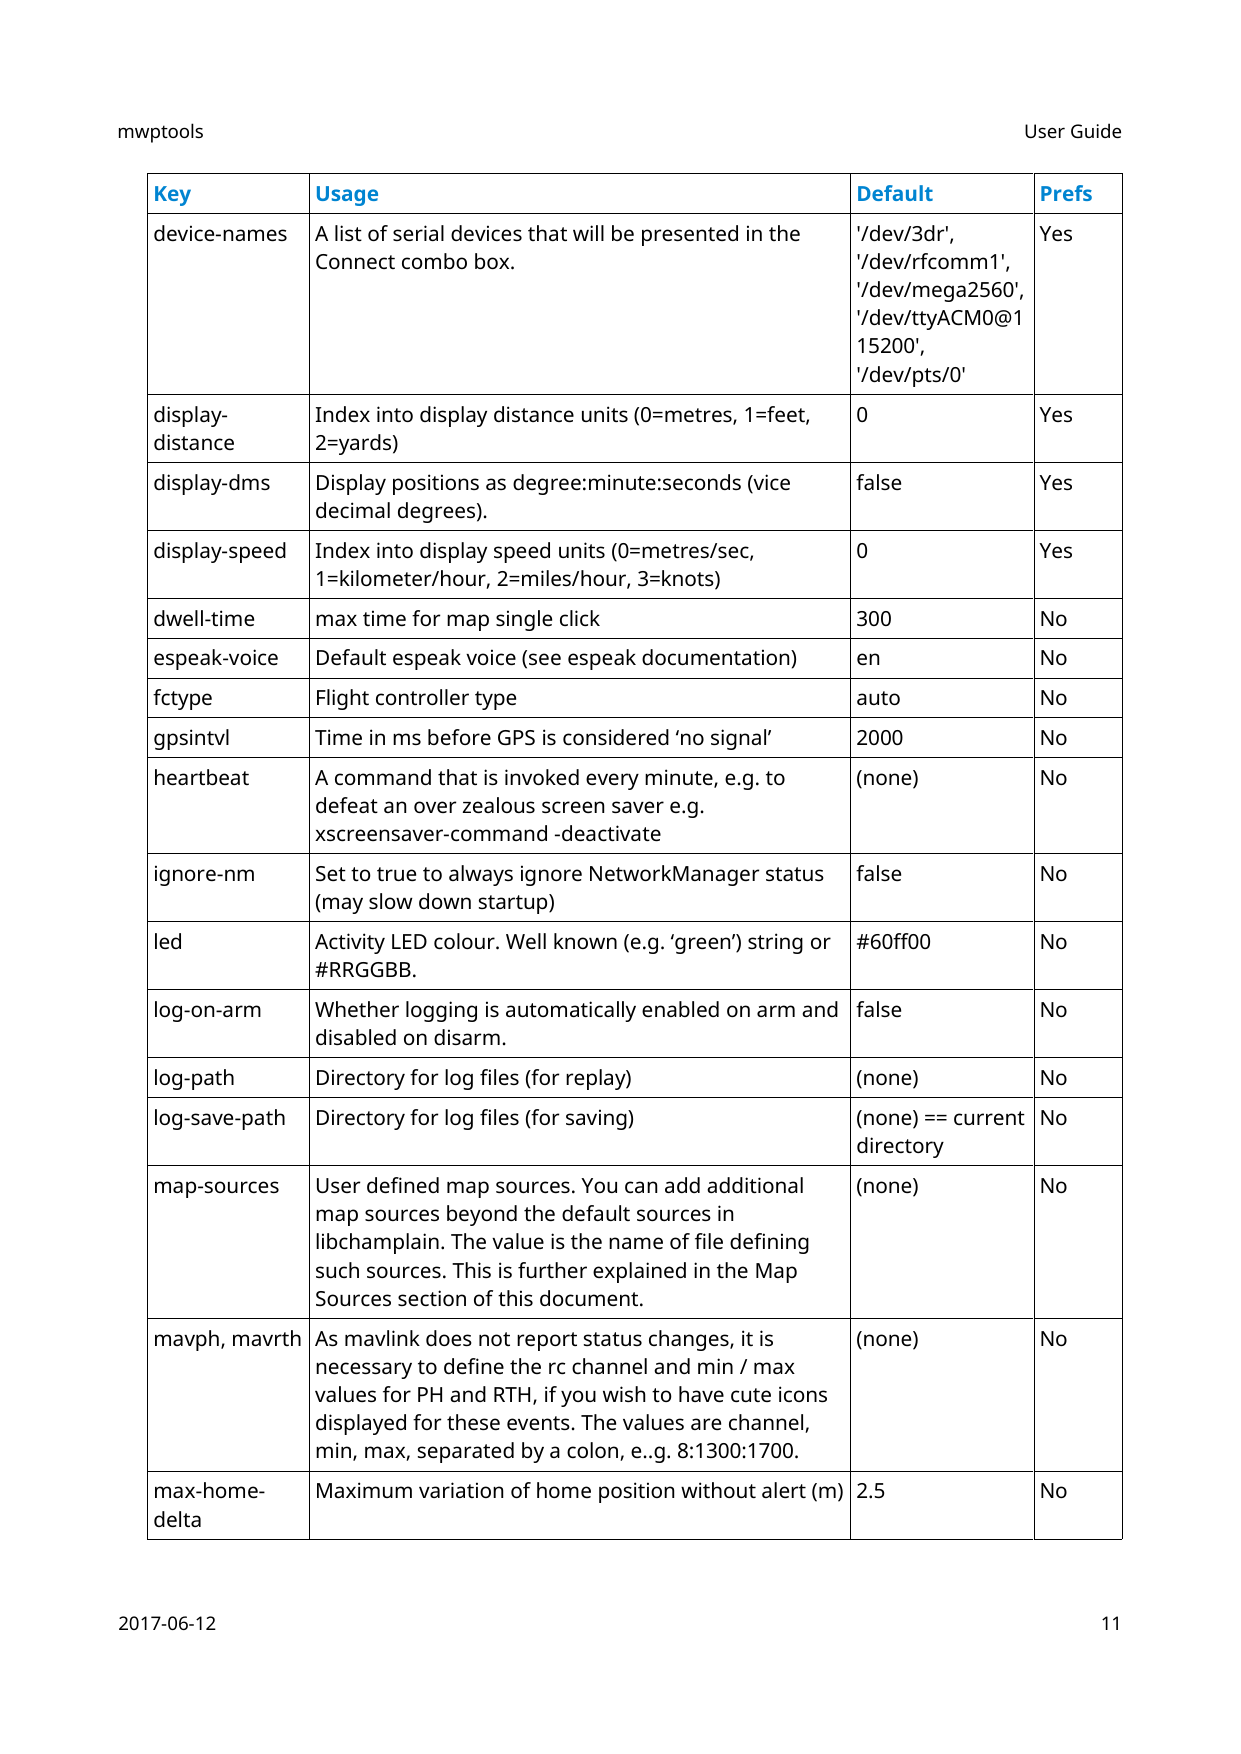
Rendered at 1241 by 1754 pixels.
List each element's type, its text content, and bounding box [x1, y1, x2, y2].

table_cell No [1035, 599, 1122, 638]
table_cell (none) == current directory [851, 1098, 1033, 1165]
table_cell false [851, 854, 1033, 921]
table_cell log-save-path [148, 1098, 309, 1165]
table_cell User defined map sources. You can add additional map sources beyond the default sources in libchamplain. The value is the name of file defining such sources. This is further explained in the Map Sources section of this document. [310, 1166, 850, 1318]
table_cell (none) [851, 1319, 1033, 1471]
table_cell No [1035, 1472, 1122, 1539]
table_cell '/dev/3dr', '/dev/rfcomm1', '/dev/mega2560', '/dev/ttyACM0@115200', '/dev/pts/0' [851, 214, 1033, 394]
table_cell 0 [851, 531, 1033, 598]
table_cell dwell-time [148, 599, 309, 638]
table_cell Directory for log files (for replay) [310, 1058, 850, 1097]
table_cell Default espeak voice (see espeak documentation) [310, 639, 850, 678]
table_cell 0 [851, 395, 1033, 462]
table_cell ignore-nm [148, 854, 309, 921]
table_cell 2000 [851, 718, 1033, 757]
table_cell log-path [148, 1058, 309, 1097]
table_cell Maximum variation of home position without alert (m) [310, 1472, 850, 1539]
table_cell display-speed [148, 531, 309, 598]
table_cell No [1035, 1058, 1122, 1097]
table_cell en [851, 639, 1033, 678]
table_header Key [148, 174, 309, 213]
table_cell false [851, 990, 1033, 1057]
table_cell Activity LED colour. Well known (e.g. ‘green’) string or #RRGGBB. [310, 922, 850, 989]
table_header Default [851, 174, 1033, 213]
table_cell No [1035, 990, 1122, 1057]
table_header Usage [310, 174, 850, 213]
table_cell No [1035, 1319, 1122, 1471]
table_cell As mavlink does not report status changes, it is necessary to define the rc channel and min / max values for PH and RTH, if you wish to have cute icons displayed for these events. The values are channel, min, max, separated by a colon, e..g. 8:1300:1700. [310, 1319, 850, 1471]
table_cell Time in ms before GPS is considered ‘no signal’ [310, 718, 850, 757]
table_cell Yes [1035, 531, 1122, 598]
table_cell (none) [851, 758, 1033, 853]
table_cell Set to true to always ignore NetworkManager status (may slow down startup) [310, 854, 850, 921]
table_cell (none) [851, 1058, 1033, 1097]
table_cell No [1035, 1166, 1122, 1318]
table_cell No [1035, 1098, 1122, 1165]
table_cell espeak-voice [148, 639, 309, 678]
table_cell No [1035, 854, 1122, 921]
table_cell Index into display speed units (0=metres/sec, 1=kilometer/hour, 2=miles/hour, 3=knots) [310, 531, 850, 598]
table_cell 300 [851, 599, 1033, 638]
table_cell device-names [148, 214, 309, 394]
table_cell No [1035, 758, 1122, 853]
table_cell A command that is invoked every minute, e.g. to defeat an over zealous screen saver e.g. xscreensaver-command -deactivate [310, 758, 850, 853]
table_cell (none) [851, 1166, 1033, 1318]
table_cell Yes [1035, 463, 1122, 530]
table_cell No [1035, 679, 1122, 717]
table_cell map-sources [148, 1166, 309, 1318]
table_cell No [1035, 639, 1122, 678]
table_cell Whether logging is automatically enabled on arm and disabled on disarm. [310, 990, 850, 1057]
table_cell No [1035, 922, 1122, 989]
table_cell Yes [1035, 395, 1122, 462]
table_cell false [851, 463, 1033, 530]
table_cell Display positions as degree:minute:seconds (vice decimal degrees). [310, 463, 850, 530]
table_cell log-on-arm [148, 990, 309, 1057]
table_cell #60ff00 [851, 922, 1033, 989]
table_cell gpsintvl [148, 718, 309, 757]
table_cell 2.5 [851, 1472, 1033, 1539]
table_cell mavph, mavrth [148, 1319, 309, 1471]
table_cell A list of serial devices that will be presented in the Connect combo box. [310, 214, 850, 394]
table_cell auto [851, 679, 1033, 717]
table_cell led [148, 922, 309, 989]
table_cell max-home-delta [148, 1472, 309, 1539]
table_cell Index into display distance units (0=metres, 1=feet, 2=yards) [310, 395, 850, 462]
table_cell display-dms [148, 463, 309, 530]
table_cell fctype [148, 679, 309, 717]
table_cell No [1035, 718, 1122, 757]
table_cell Flight controller type [310, 679, 850, 717]
table_cell display-distance [148, 395, 309, 462]
table_cell heartbeat [148, 758, 309, 853]
table_cell Directory for log files (for saving) [310, 1098, 850, 1165]
table_cell max time for map single click [310, 599, 850, 638]
table_cell Yes [1035, 214, 1122, 394]
table_header Prefs [1035, 174, 1122, 213]
